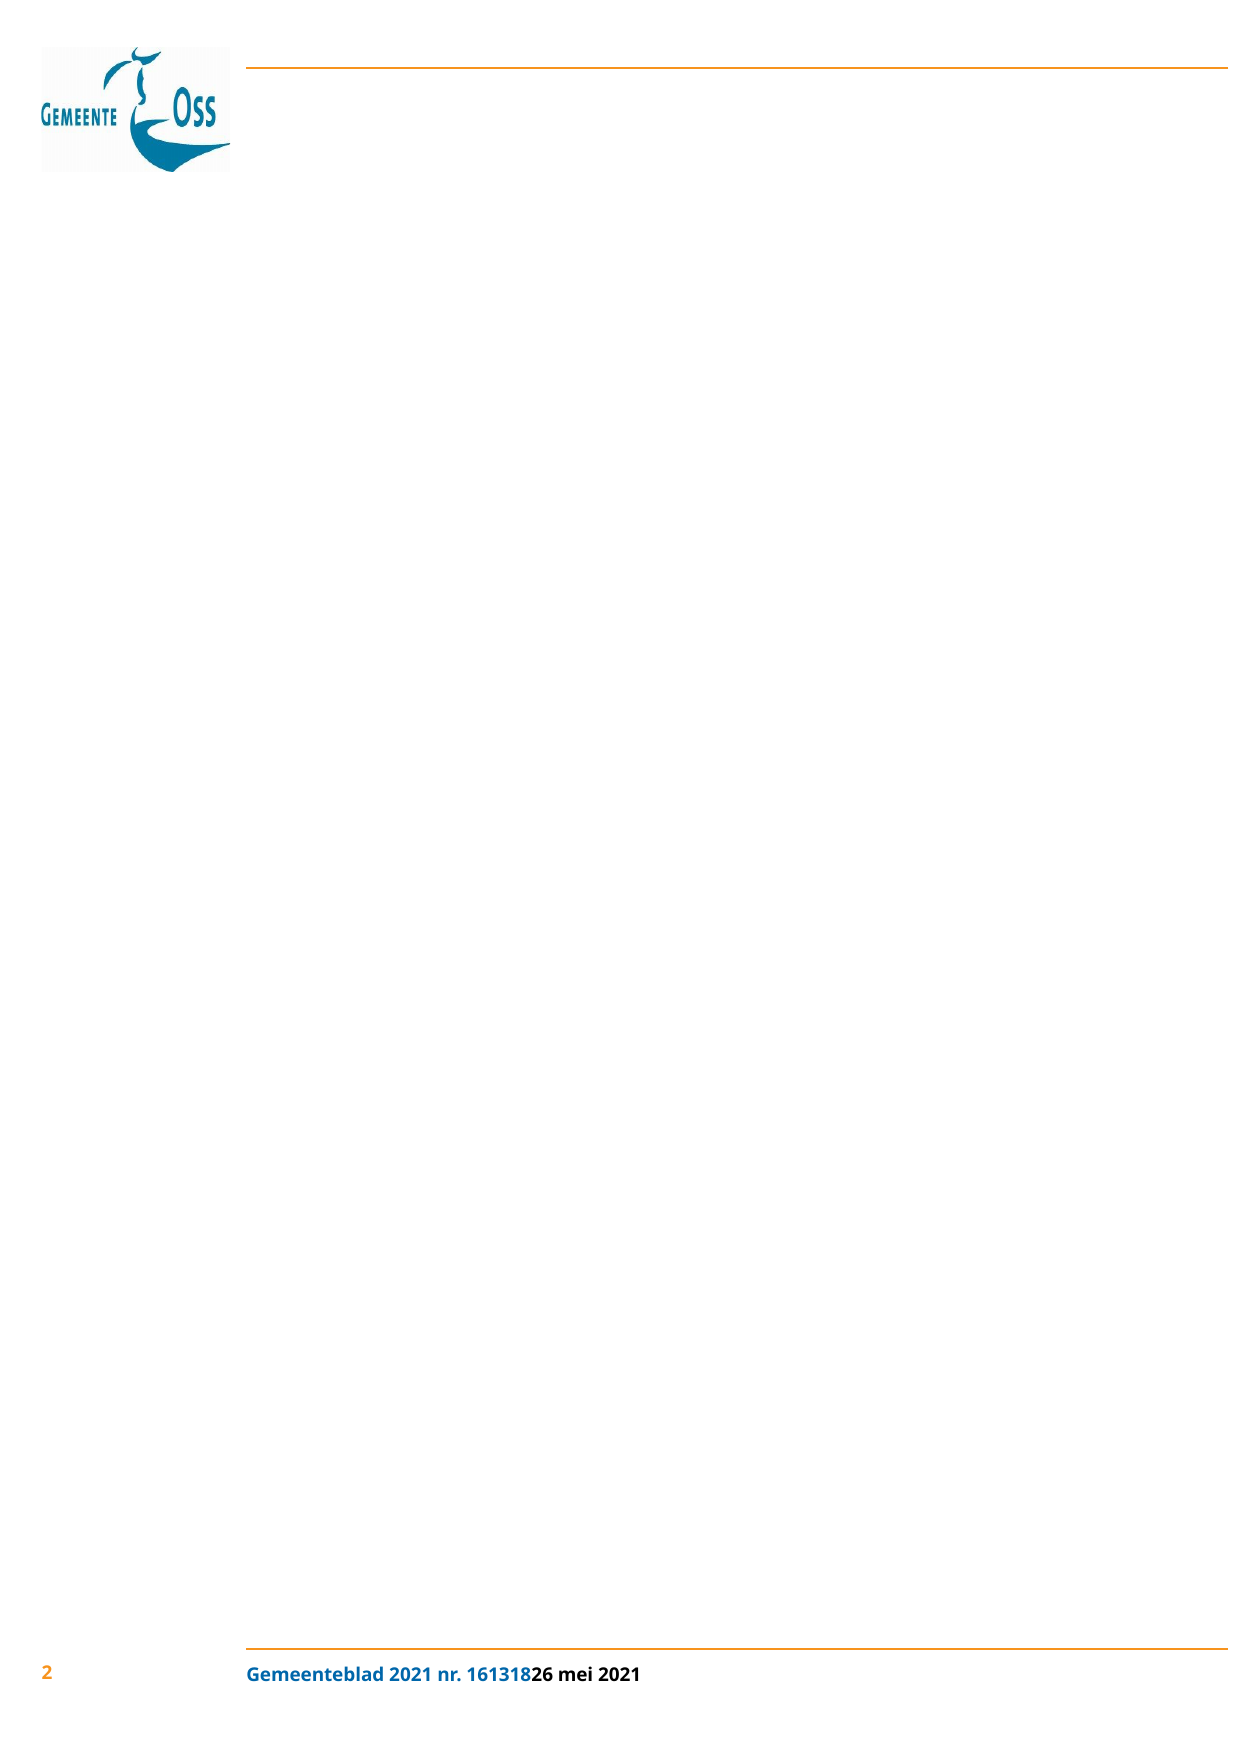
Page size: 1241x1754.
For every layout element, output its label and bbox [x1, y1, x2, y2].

picture [41, 47, 231, 172]
